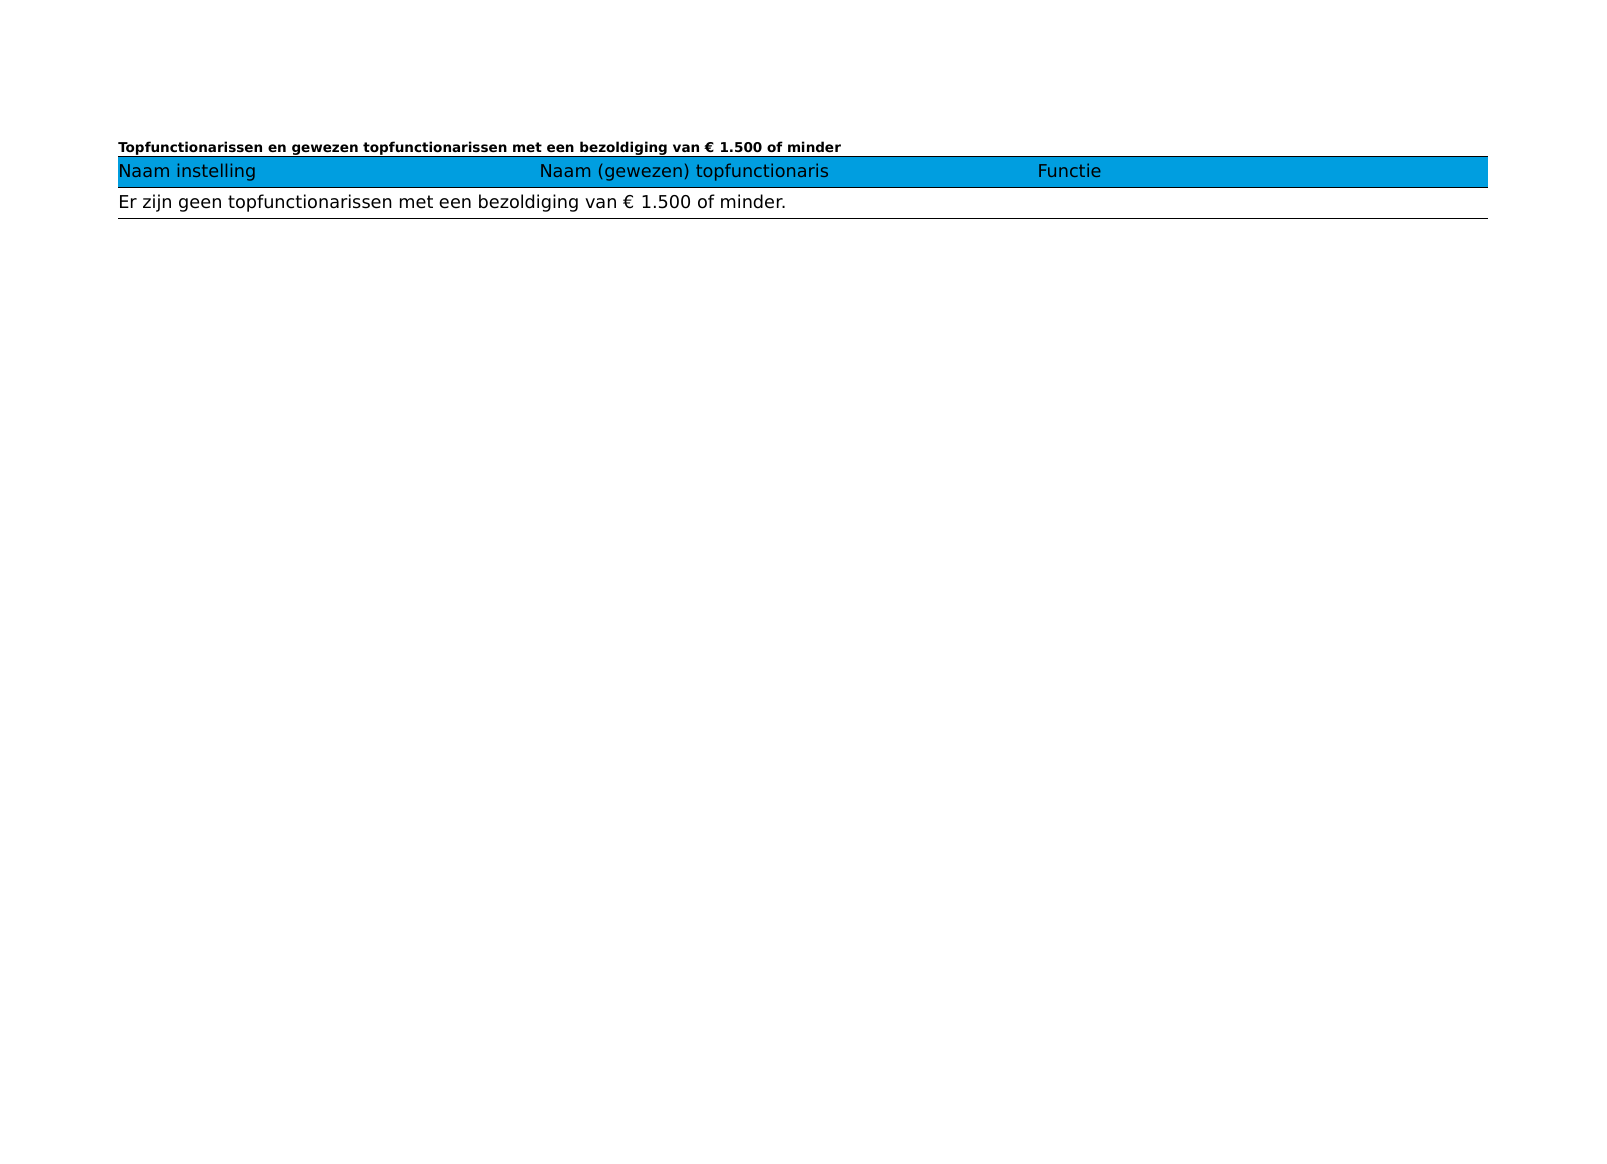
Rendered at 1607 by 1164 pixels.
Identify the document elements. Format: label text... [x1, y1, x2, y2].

table_cell Er zijn geen topfunctionarissen met een bezoldiging van € 1.500 of minder. [118, 188, 1488, 218]
table_cell Naam instelling [118, 157, 533, 187]
table_cell Functie [1031, 157, 1488, 187]
table_header Topfunctionarissen en gewezen topfunctionarissen met een bezoldiging van € 1.500 of minder [118, 140, 1488, 156]
table_cell Naam (gewezen) topfunctionaris [534, 157, 1031, 187]
